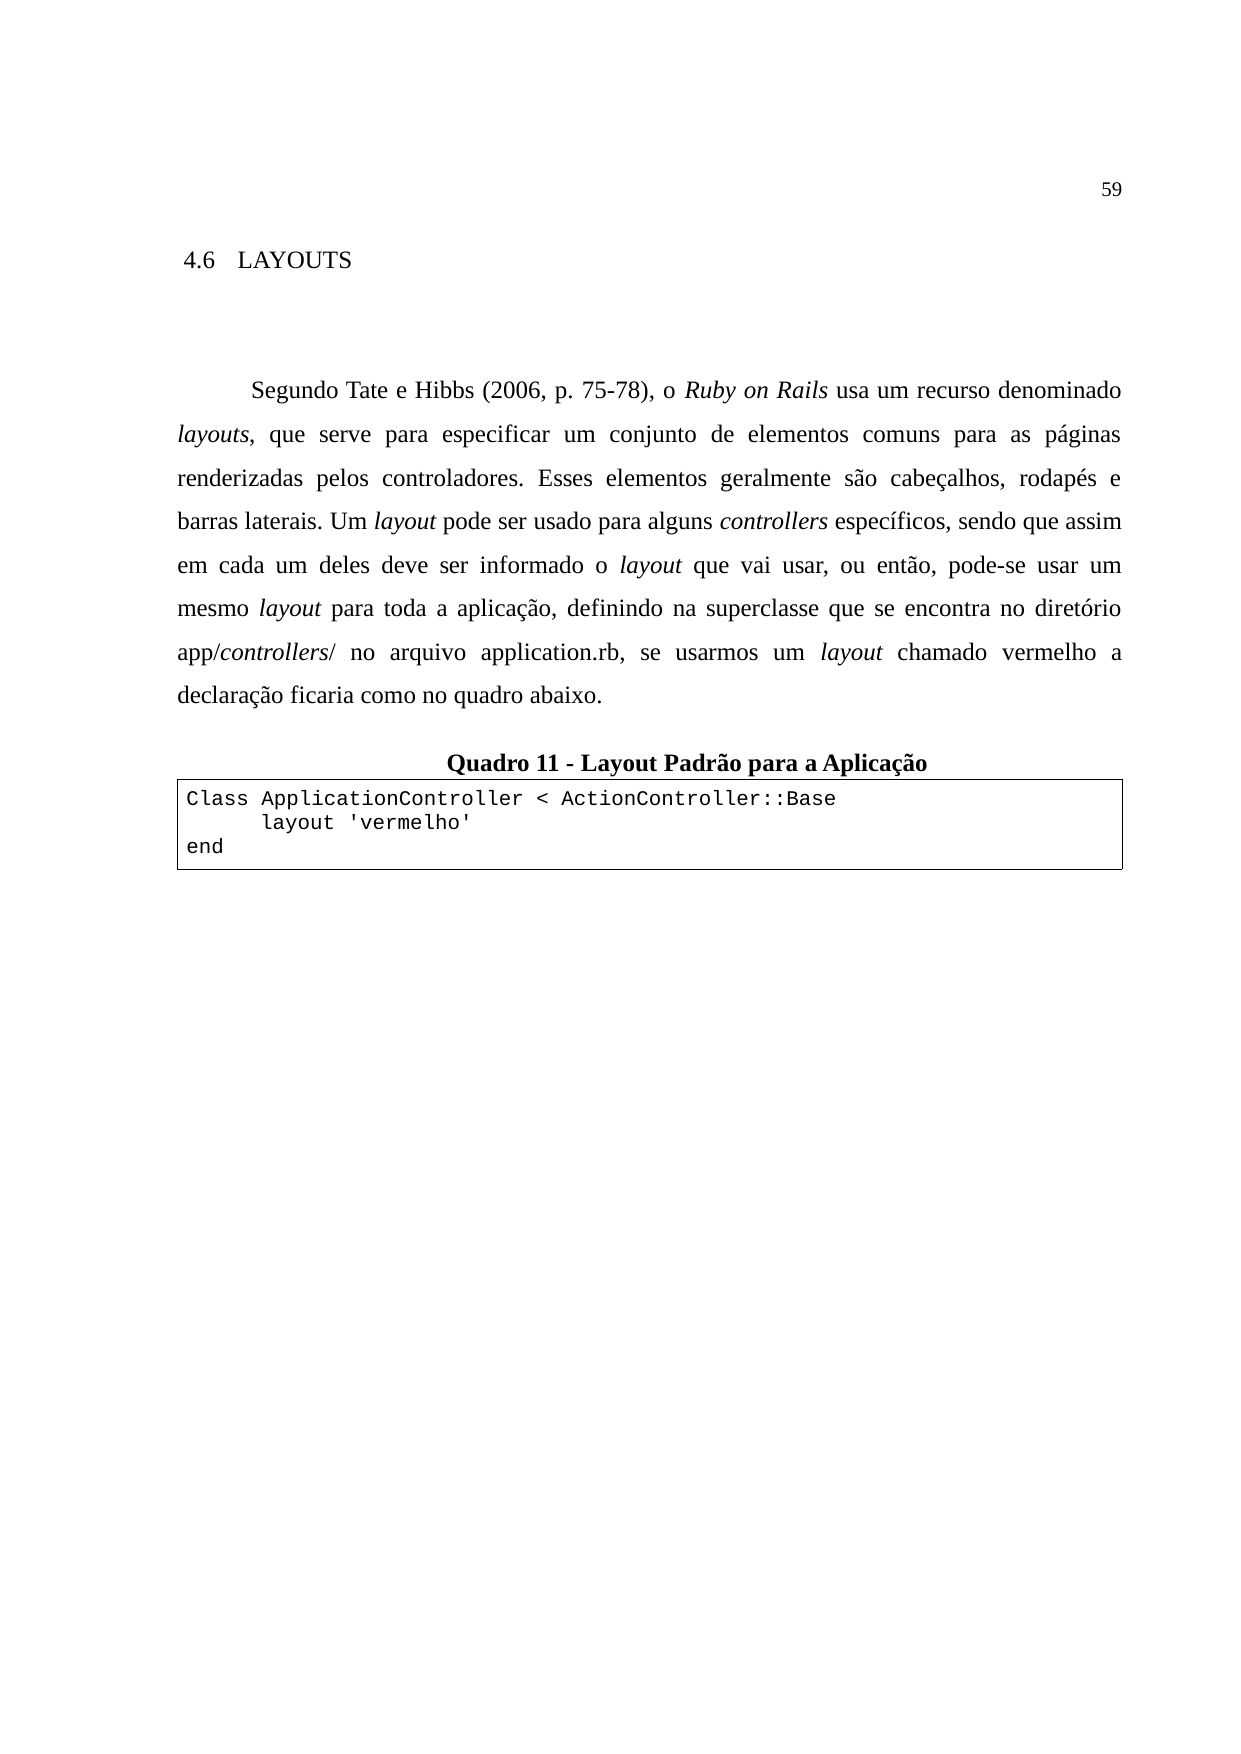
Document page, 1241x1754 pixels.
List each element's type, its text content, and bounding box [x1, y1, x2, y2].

text Class ApplicationController < ActionController::Base [186, 788, 1113, 812]
text end [186, 836, 1113, 860]
subtitle LAYOUTS [177, 245, 1122, 274]
list Quadro 11 - Layout Padrão para a Aplicação [214, 748, 1122, 777]
text Segundo Tate e Hibbs (2006, p. 75-78), o Ruby on Rails usa um recurso denominado layouts, que serve para especificar um conjunto de elementos comuns para as páginas renderizadas pelos controladores. Esses elementos geralmente são cabeçalhos, rodapés e barras laterais. Um layout pode ser usado para alguns controllers específicos, sendo que assim em cada um deles deve ser informado o layout que vai usar, ou então, pode-se usar um mesmo layout para toda a aplicação, definindo na superclasse que se encontra no diretório app/controllers/ no arquivo application.rb, se usarmos um layout chamado vermelho a declaração ficaria como no quadro abaixo. [177, 375, 1122, 709]
text layout 'vermelho' [186, 812, 1113, 836]
